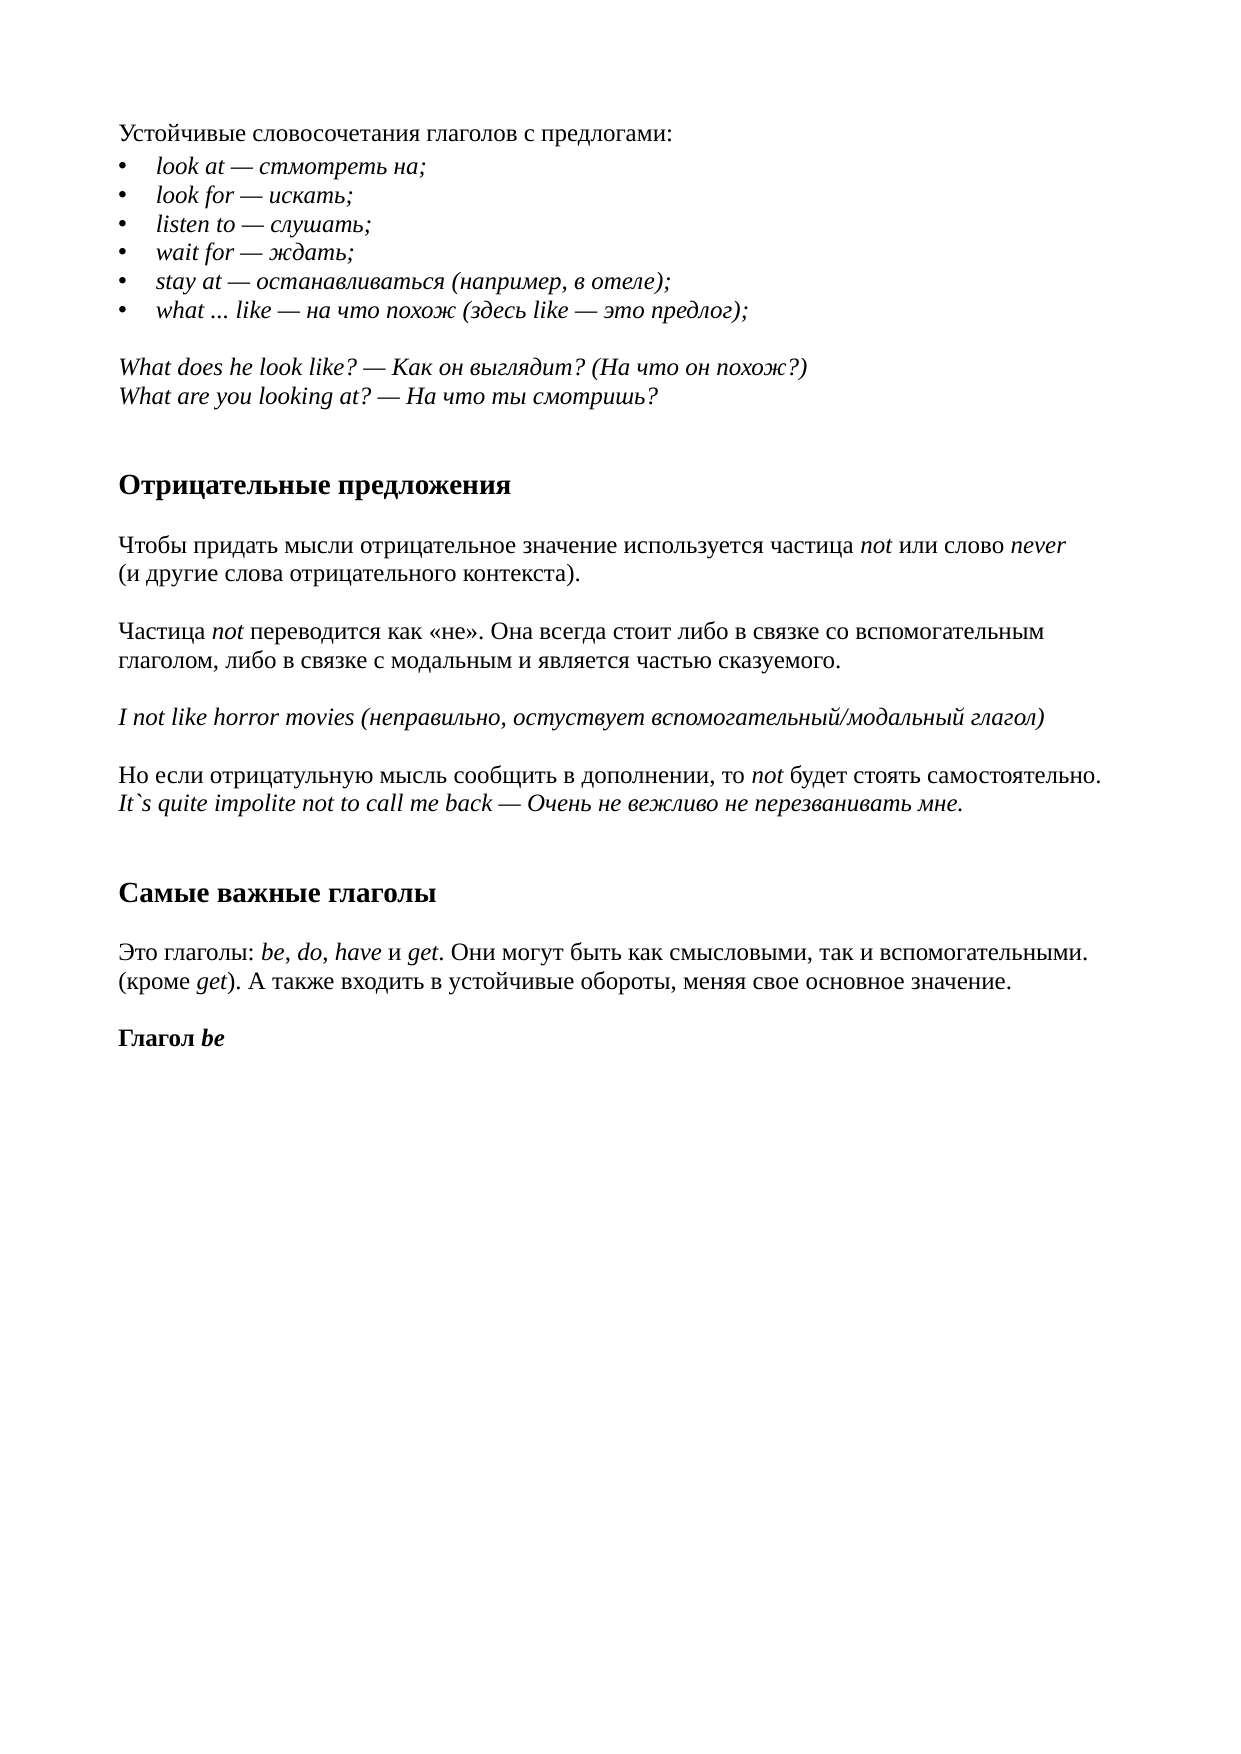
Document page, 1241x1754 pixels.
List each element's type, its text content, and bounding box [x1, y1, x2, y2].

text Глагол be [118, 1023, 1122, 1052]
text Частица not переводится как «не». Она всегда стоит либо в связке со вспомогательным глаголом, либо в связке с модальным и является частью сказуемого. [118, 616, 1122, 673]
list look for — искать; [118, 180, 1122, 209]
text What does he look like? — Как он выглядит? (На что он похож?) [118, 352, 1122, 381]
text Чтобы придать мысли отрицательное значение используется частица not или слово never [118, 530, 1122, 558]
text It`s quite impolite not to call me back — Очень не вежливо не перезванивать мне. [118, 788, 1122, 817]
list listen to — слушать; [118, 209, 1122, 237]
text Самые важные глаголы [118, 875, 1122, 908]
text What are you looking at? — На что ты смотришь? [118, 381, 1122, 410]
text Отрицательные предложения [118, 467, 1122, 501]
text I not like horror movies (неправильно, остуствует вспомогательный/модальный глагол) [118, 702, 1122, 731]
list wait for — ждать; [118, 237, 1122, 266]
list what ... like — на что похож (здесь like — это предлог); [118, 295, 1122, 324]
text Устойчивые словосочетания глаголов с предлогами: [118, 118, 1122, 147]
list look at — стмотреть на; [118, 151, 1122, 180]
text Но если отрицатульную мысль сообщить в дополнении, то not будет стоять самостоятельно. [118, 760, 1122, 788]
list stay at — останавливаться (например, в отеле); [118, 266, 1122, 295]
text Это глаголы: be, do, have и get. Они могут быть как смысловыми, так и вспомогательными. (кроме get). А также входить в устойчивые обороты, меняя свое основное значение. [118, 937, 1122, 994]
text (и другие слова отрицательного контекста). [118, 558, 1122, 587]
